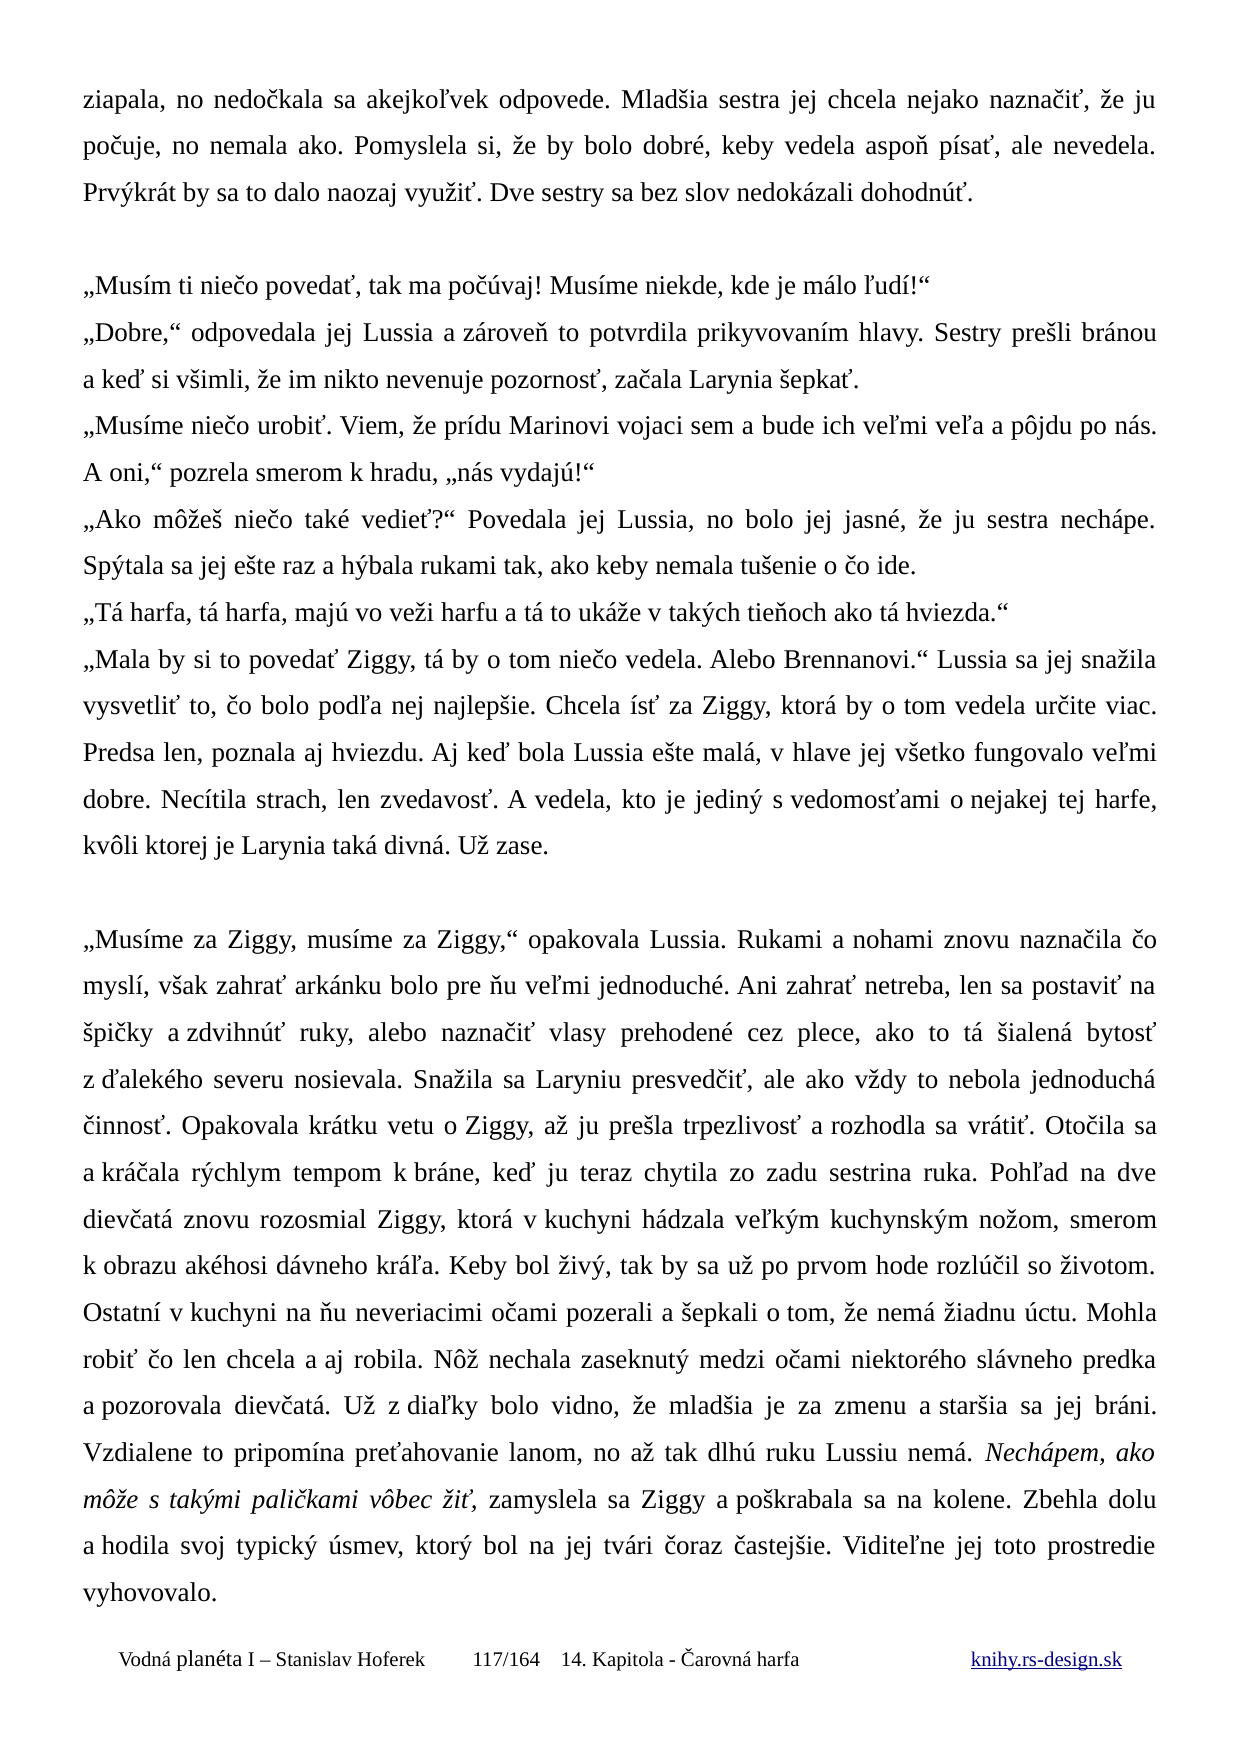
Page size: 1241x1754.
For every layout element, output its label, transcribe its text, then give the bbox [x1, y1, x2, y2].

text „Mala by si to povedať Ziggy, tá by o tom niečo vedela. Alebo Brennanovi.“ Lussia sa jej snažila vysvetliť to, čo bolo podľa nej najlepšie. Chcela ísť za Ziggy, ktorá by o tom vedela určite viac. Predsa len, poznala aj hviezdu. Aj keď bola Lussia ešte malá, v hlave jej všetko fungovalo veľmi dobre. Necítila strach, len zvedavosť. A vedela, kto je jediný s vedomosťami o nejakej tej harfe, kvôli ktorej je Larynia taká divná. Už zase. [83, 643, 1157, 861]
text „Dobre,“ odpovedala jej Lussia a zároveň to potvrdila prikyvovaním hlavy. Sestry prešli bránou a keď si všimli, že im nikto nevenuje pozornosť, začala Larynia šepkať. [83, 316, 1157, 394]
text „Musíme za Ziggy, musíme za Ziggy,“ opakovala Lussia. Rukami a nohami znovu naznačila čo myslí, však zahrať arkánku bolo pre ňu veľmi jednoduché. Ani zahrať netreba, len sa postaviť na špičky a zdvihnúť ruky, alebo naznačiť vlasy prehodené cez plece, ako to tá šialená bytosť z ďalekého severu nosievala. Snažila sa Laryniu presvedčiť, ale ako vždy to nebola jednoduchá činnosť. Opakovala krátku vetu o Ziggy, až ju prešla trpezlivosť a rozhodla sa vrátiť. Otočila sa a kráčala rýchlym tempom k bráne, keď ju teraz chytila zo zadu sestrina ruka. Pohľad na dve dievčatá znovu rozosmial Ziggy, ktorá v kuchyni hádzala veľkým kuchynským nožom, smerom k obrazu akéhosi dávneho kráľa. Keby bol živý, tak by sa už po prvom hode rozlúčil so životom. Ostatní v kuchyni na ňu neveriacimi očami pozerali a šepkali o tom, že nemá žiadnu úctu. Mohla robiť čo len chcela a aj robila. Nôž nechala zaseknutý medzi očami niektorého slávneho predka a pozorovala dievčatá. Už z diaľky bolo vidno, že mladšia je za zmenu a staršia sa jej bráni. Vzdialene to pripomína preťahovanie lanom, no až tak dlhú ruku Lussiu nemá. Nechápem, ako môže s takými paličkami vôbec žiť, zamyslela sa Ziggy a poškrabala sa na kolene. Zbehla dolu a hodila svoj typický úsmev, ktorý bol na jej tvári čoraz častejšie. Viditeľne jej toto prostredie vyhovovalo. [83, 923, 1157, 1607]
text „Tá harfa, tá harfa, majú vo veži harfu a tá to ukáže v takých tieňoch ako tá hviezda.“ [83, 596, 1157, 627]
text ziapala, no nedočkala sa akejkoľvek odpovede. Mladšia sestra jej chcela nejako naznačiť, že ju počuje, no nemala ako. Pomyslela si, že by bolo dobré, keby vedela aspoň písať, ale nevedela. Prvýkrát by sa to dalo naozaj využiť. Dve sestry sa bez slov nedokázali dohodnúť. [83, 83, 1157, 207]
text „Musím ti niečo povedať, tak ma počúvaj! Musíme niekde, kde je málo ľudí!“ [83, 269, 1157, 301]
text „Ako môžeš niečo také vedieť?“ Povedala jej Lussia, no bolo jej jasné, že ju sestra nechápe. Spýtala sa jej ešte raz a hýbala rukami tak, ako keby nemala tušenie o čo ide. [83, 503, 1157, 581]
text „Musíme niečo urobiť. Viem, že prídu Marinovi vojaci sem a bude ich veľmi veľa a pôjdu po nás. A oni,“ pozrela smerom k hradu, „nás vydajú!“ [83, 409, 1157, 487]
